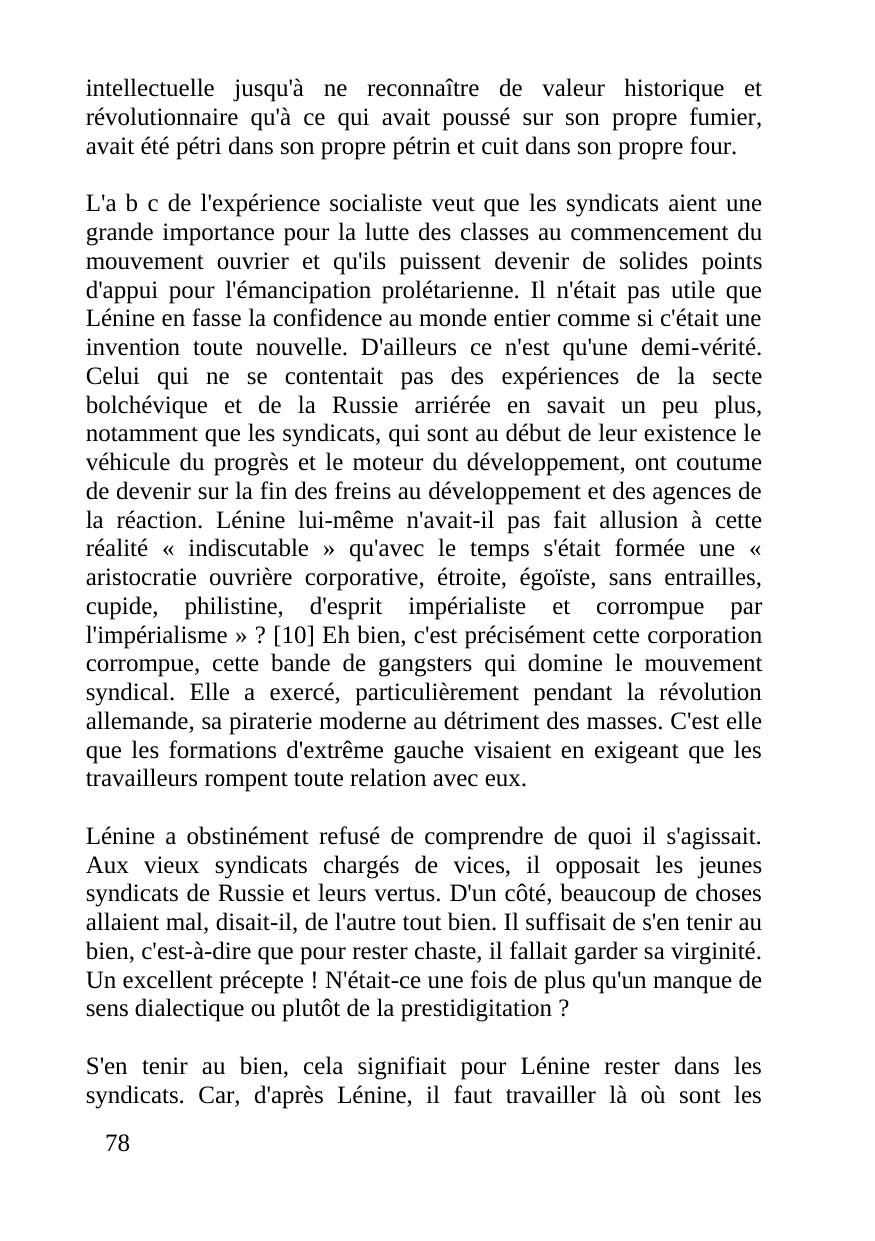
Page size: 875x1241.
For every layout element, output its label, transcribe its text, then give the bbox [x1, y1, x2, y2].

text Lénine a obstinément refusé de comprendre de quoi il s'agissait. Aux vieux syndicats chargés de vices, il opposait les jeunes syndicats de Russie et leurs vertus. D'un côté, beaucoup de choses allaient mal, disait-il, de l'autre tout bien. Il suffisait de s'en tenir au bien, c'est-à-dire que pour rester chaste, il fallait garder sa virginité. Un excellent précepte ! N'était-ce une fois de plus qu'un manque de sens dialectique ou plutôt de la prestidigitation ? [86, 821, 763, 1022]
text L'a b c de l'expérience socialiste veut que les syndicats aient une grande importance pour la lutte des classes au commencement du mouvement ouvrier et qu'ils puissent devenir de solides points d'appui pour l'émancipation prolétarienne. Il n'était pas utile que Lénine en fasse la confidence au monde entier comme si c'était une invention toute nouvelle. D'ailleurs ce n'est qu'une demi-vérité. Celui qui ne se contentait pas des expériences de la secte bolchévique et de la Russie arriérée en savait un peu plus, notamment que les syndicats, qui sont au début de leur existence le véhicule du progrès et le moteur du développement, ont coutume de devenir sur la fin des freins au développement et des agences de la réaction. Lénine lui-même n'avait-il pas fait allusion à cette réalité « indiscutable » qu'avec le temps s'était formée une « aristocratie ouvrière corporative, étroite, égoïste, sans entrailles, cupide, philistine, d'esprit impérialiste et corrompue par l'impérialisme » ? [10] Eh bien, c'est précisément cette corporation corrompue, cette bande de gangsters qui domine le mouvement syndical. Elle a exercé, particulièrement pendant la révolution allemande, sa piraterie moderne au détriment des masses. C'est elle que les formations d'extrême gauche visaient en exigeant que les travailleurs rompent toute relation avec eux. [86, 188, 763, 792]
text S'en tenir au bien, cela signifiait pour Lénine rester dans les syndicats. Car, d'après Lénine, il faut travailler là où sont les [86, 1051, 763, 1108]
text intellectuelle jusqu'à ne reconnaître de valeur historique et révolutionnaire qu'à ce qui avait poussé sur son propre fumier, avait été pétri dans son propre pétrin et cuit dans son propre four. [86, 73, 763, 160]
